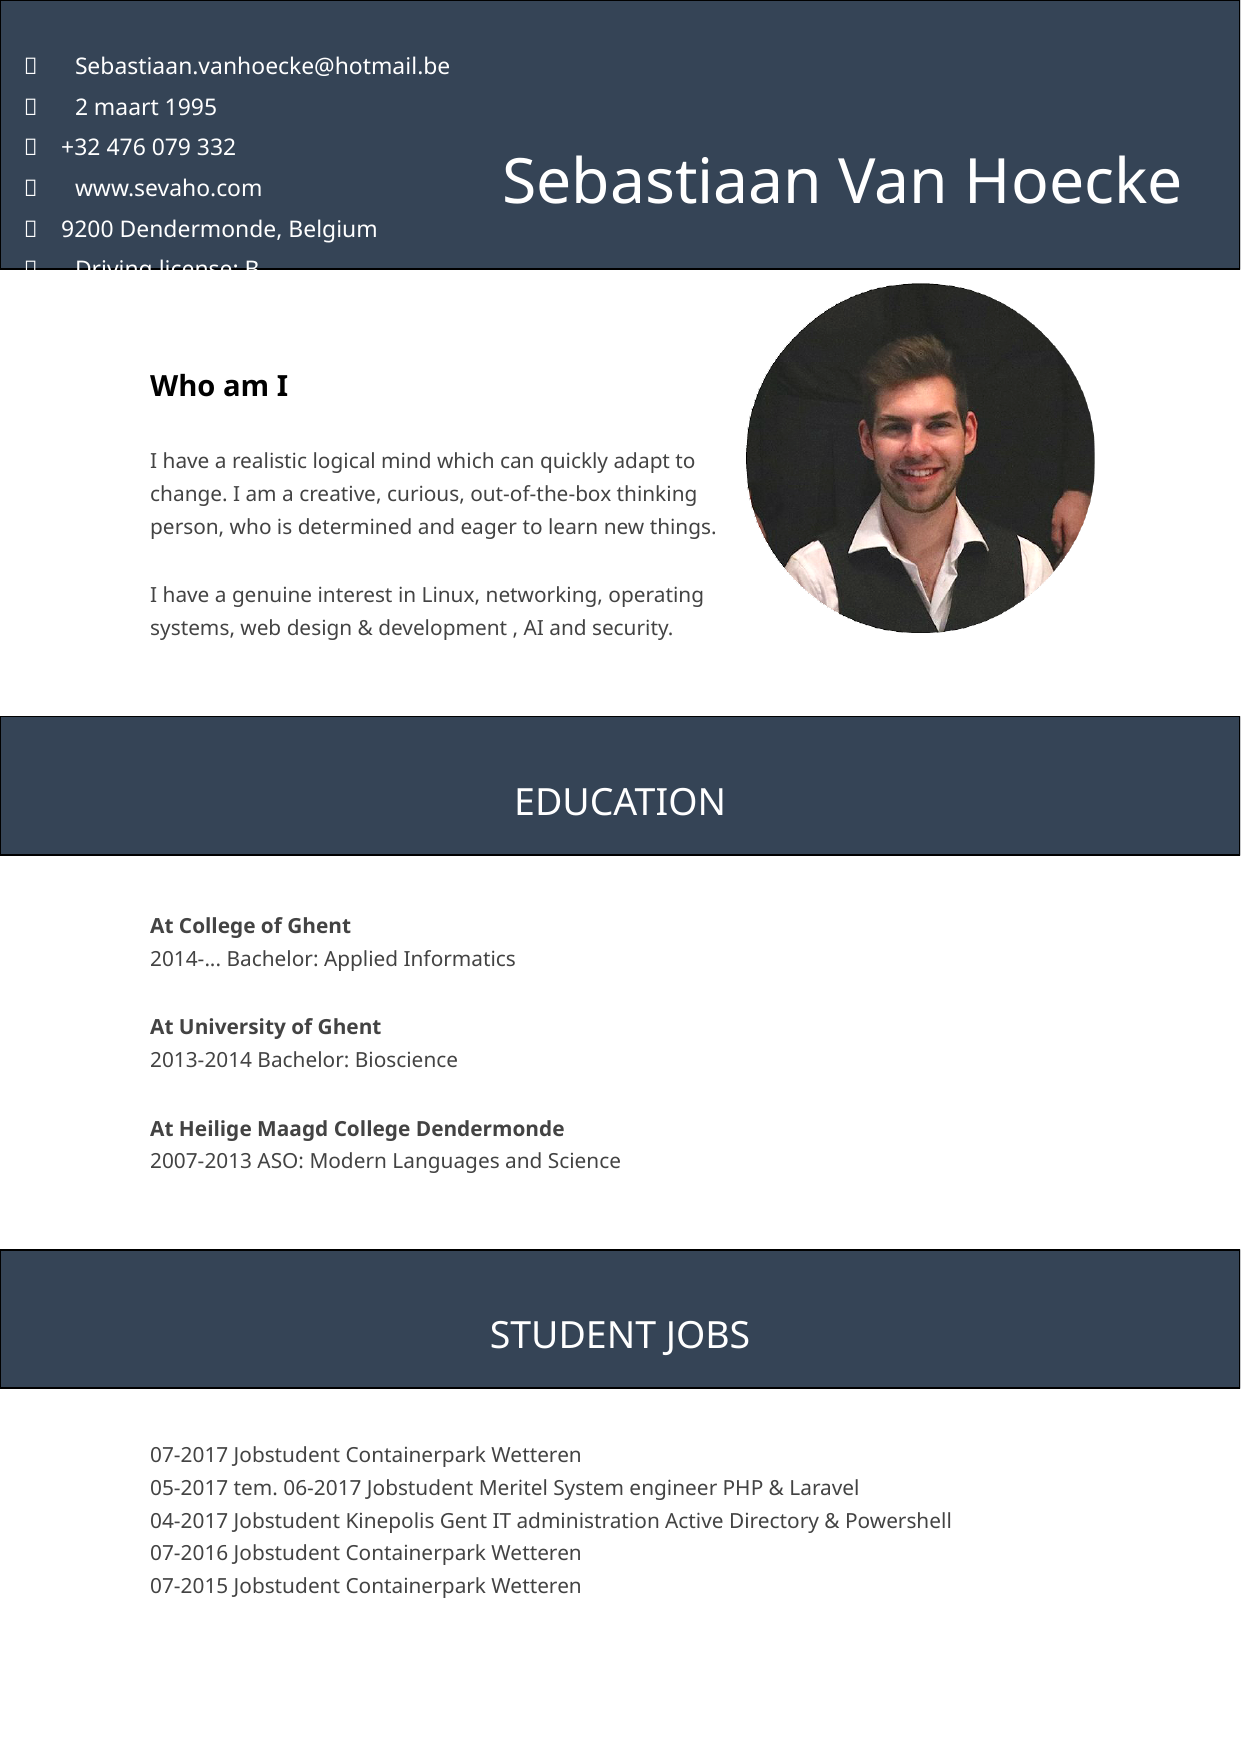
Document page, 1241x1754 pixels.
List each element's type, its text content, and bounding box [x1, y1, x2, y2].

text 2014-... Bachelor: Applied Informatics [150, 944, 1090, 972]
text 07-2015 Jobstudent Containerpark Wetteren [150, 1571, 1090, 1599]
text At University of Ghent [150, 1012, 1090, 1041]
text I have a realistic logical mind which can quickly adapt to change. I am a creative, curious, out-of-the-box thinking person, who is determined and eager to learn new things. [150, 447, 745, 540]
text 2007-2013 ASO: Modern Languages and Science [150, 1146, 1090, 1175]
text At College of Ghent [150, 911, 1090, 940]
text I have a genuine interest in Linux, networking, operating systems, web design & development , AI and security. [150, 580, 1090, 641]
text 07-2016 Jobstudent Containerpark Wetteren [150, 1538, 1090, 1567]
text 2013-2014 Bachelor: Bioscience [150, 1045, 1090, 1073]
text 05-2017 tem. 06-2017 Jobstudent Meritel System engineer PHP & Laravel [150, 1473, 1090, 1502]
picture [745, 283, 1095, 633]
text At Heilige Maagd College Dendermonde [150, 1114, 1090, 1142]
text 07-2017 Jobstudent Containerpark Wetteren [150, 1441, 1090, 1469]
text 04-2017 Jobstudent Kinepolis Gent IT administration Active Directory & Powershell [150, 1506, 1090, 1534]
text Who am I [150, 365, 745, 405]
